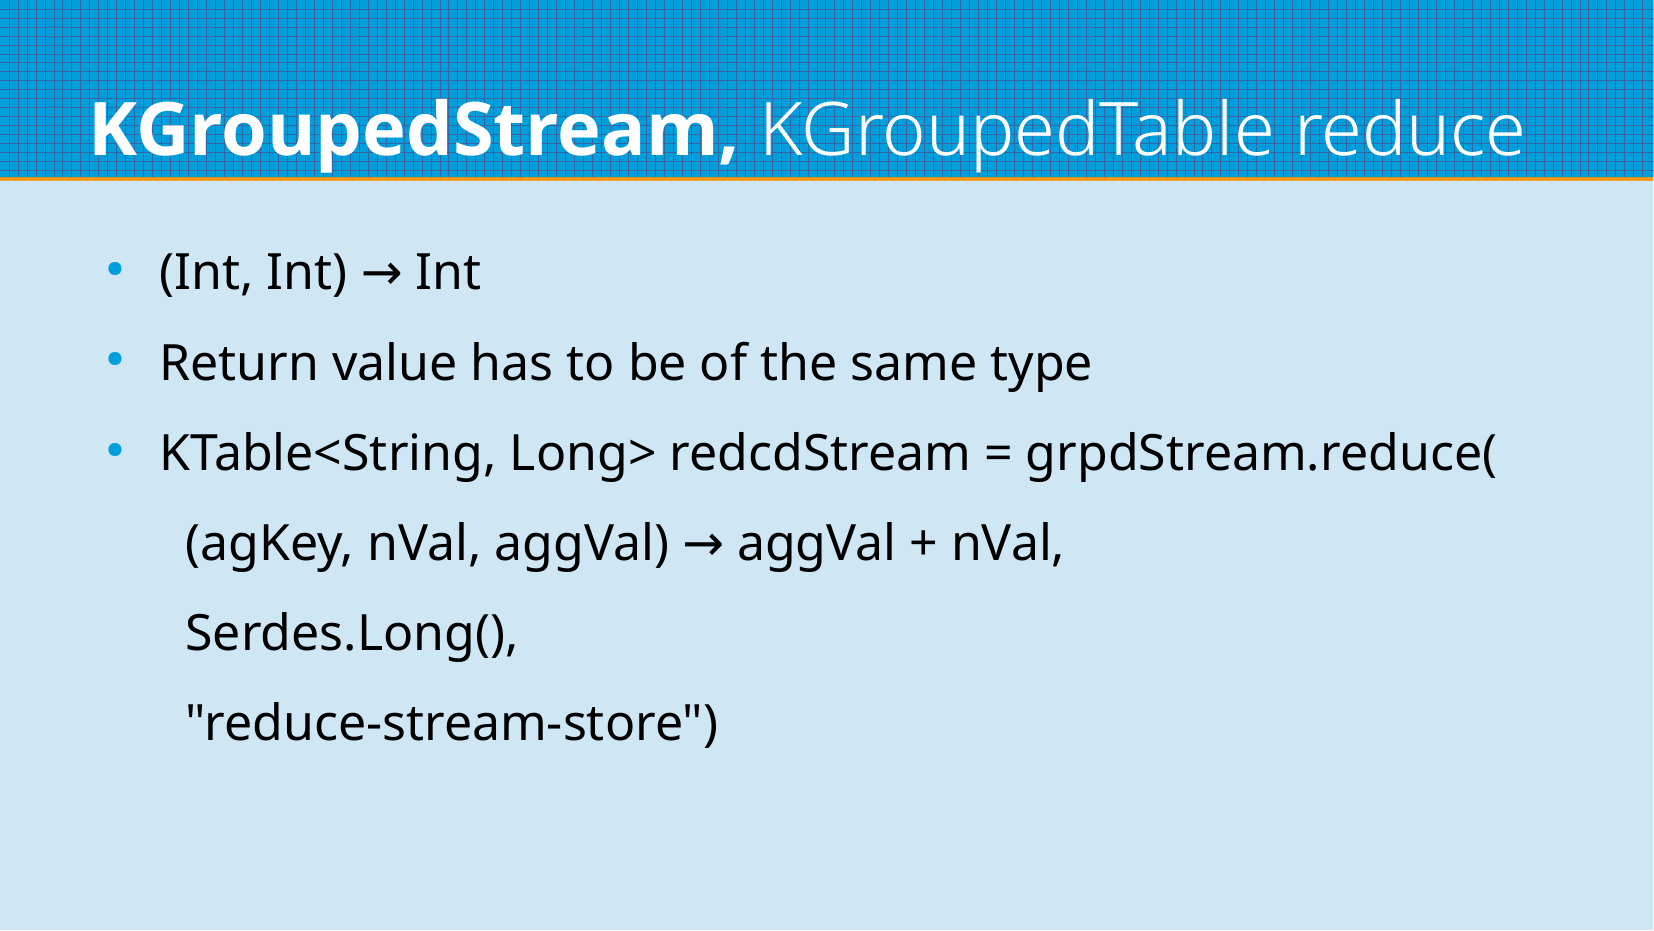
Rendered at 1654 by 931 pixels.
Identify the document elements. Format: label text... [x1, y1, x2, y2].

title KGroupedStream, KGroupedTable reduce [88, 14, 1565, 178]
list (Int, Int) → Int Return value has to be of the same type KTable<String, Long> redcdStream = grpdStream.reduce( (agKey, nVal, aggVal) → aggVal + nVal, Serdes.Long(), "reduce-stream-store") [88, 236, 1565, 813]
